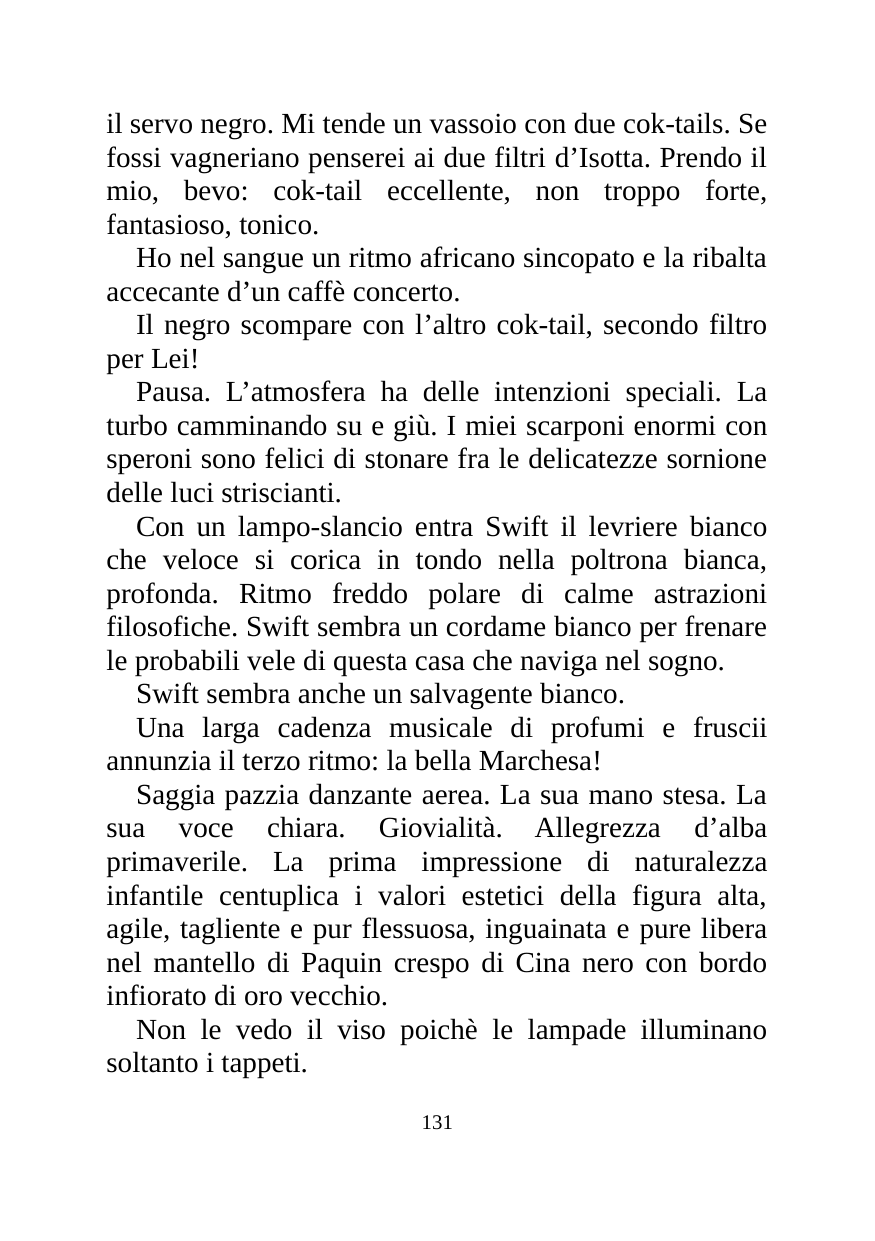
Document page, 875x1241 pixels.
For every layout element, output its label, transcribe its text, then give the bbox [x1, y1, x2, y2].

text Pausa. L’atmosfera ha delle intenzioni speciali. La turbo camminando su e giù. I miei scarponi enormi con speroni sono felici di stonare fra le delicatezze sornione delle luci striscianti. [106, 374, 768, 509]
text Saggia pazzia danzante aerea. La sua mano stesa. La sua voce chiara. Giovialità. Allegrezza d’alba primaverile. La prima impressione di naturalezza infantile centuplica i valori estetici della figura alta, agile, tagliente e pur flessuosa, inguainata e pure libera nel mantello di Paquin crespo di Cina nero con bordo infiorato di oro vecchio. [106, 777, 768, 1012]
text il servo negro. Mi tende un vassoio con due cok-tails. Se fossi vagneriano penserei ai due filtri d’Isotta. Prendo il mio, bevo: cok-tail eccellente, non troppo forte, fantasioso, tonico. [106, 106, 768, 240]
text Con un lampo-slancio entra Swift il levriere bianco che veloce si corica in tondo nella poltrona bianca, profonda. Ritmo freddo polare di calme astrazioni filosofiche. Swift sembra un cordame bianco per frenare le probabili vele di questa casa che naviga nel sogno. [106, 509, 768, 676]
text Una larga cadenza musicale di profumi e fruscii annunzia il terzo ritmo: la bella Marchesa! [106, 710, 768, 777]
text Swift sembra anche un salvagente bianco. [106, 676, 768, 710]
text Il negro scompare con l’altro cok-tail, secondo filtro per Lei! [106, 307, 768, 374]
text Ho nel sangue un ritmo africano sincopato e la ribalta accecante d’un caffè concerto. [106, 240, 768, 307]
text Non le vedo il viso poichè le lampade illuminano soltanto i tappeti. [106, 1012, 768, 1079]
